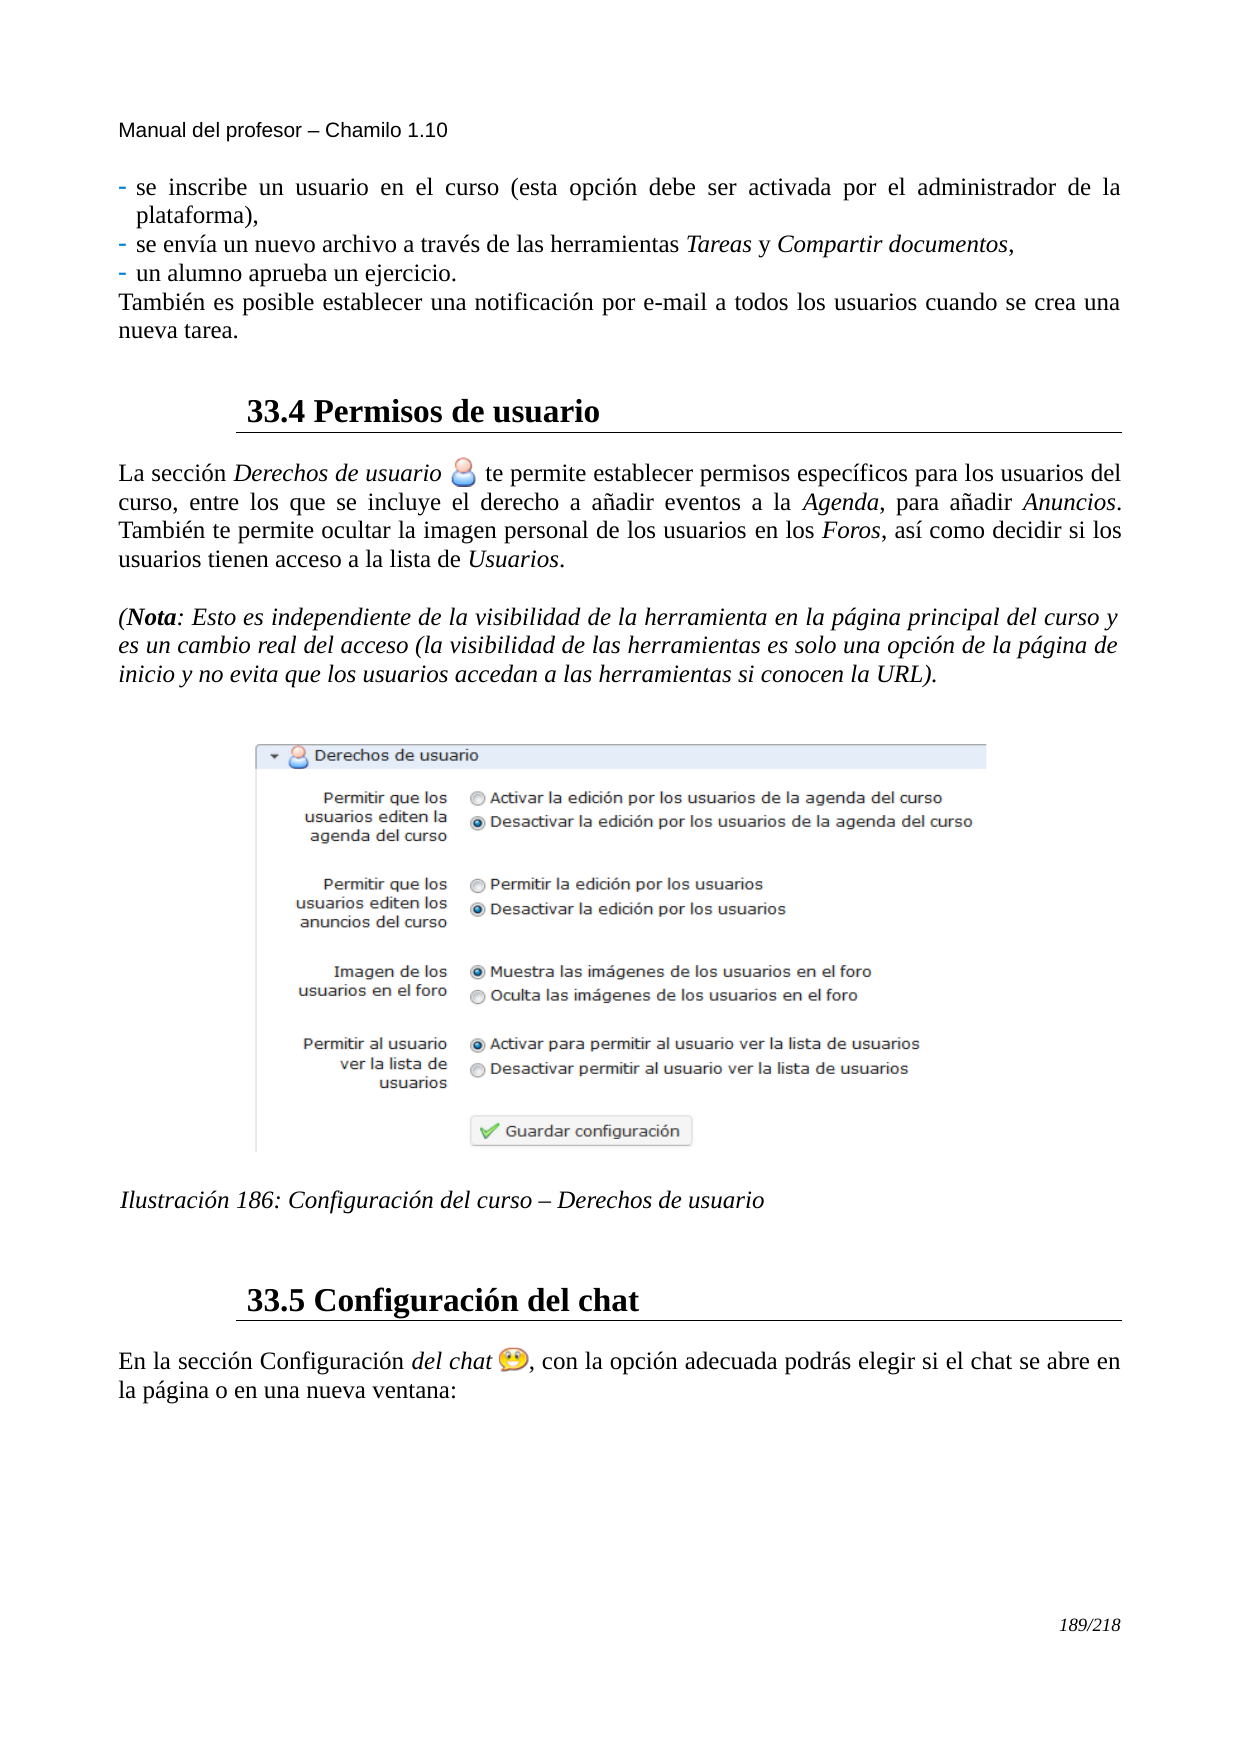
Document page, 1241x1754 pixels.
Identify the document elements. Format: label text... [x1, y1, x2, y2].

text En la sección Configuración del chat , con la opción adecuada podrás elegir si el chat se abre en la página o en una nueva ventana: [118, 1345, 1122, 1404]
picture [499, 1345, 529, 1375]
text La sección Derechos de usuario te permite establecer permisos específicos para los usuarios del curso, entre los que se incluye el derecho a añadir eventos a la Agenda, para añadir Anuncios. También te permite ocultar la imagen personal de los usuarios en los Foros, así como decidir si los usuarios tienen acceso a la lista de Usuarios. [118, 457, 1122, 573]
list se inscribe un usuario en el curso (esta opción debe ser activada por el administrador de la plataforma), [118, 172, 1122, 229]
list un alumno aprueba un ejercicio. [118, 258, 1122, 287]
picture [448, 457, 479, 487]
text Ilustración 186: Configuración del curso – Derechos de usuario [120, 1185, 1120, 1214]
text (Nota: Esto es independiente de la visibilidad de la herramienta en la página principal del curso y es un cambio real del acceso (la visibilidad de las herramientas es solo una opción de la página de inicio y no evita que los usuarios accedan a las herramientas si conocen la URL). [118, 602, 1122, 688]
picture [253, 743, 987, 1152]
subtitle Permisos de usuario [236, 392, 1122, 432]
text También es posible establecer una notificación por e-mail a todos los usuarios cuando se crea una nueva tarea. [118, 287, 1122, 344]
list se envía un nuevo archivo a través de las herramientas Tareas y Compartir documentos, [118, 229, 1122, 258]
subtitle Configuración del chat [236, 1280, 1122, 1320]
